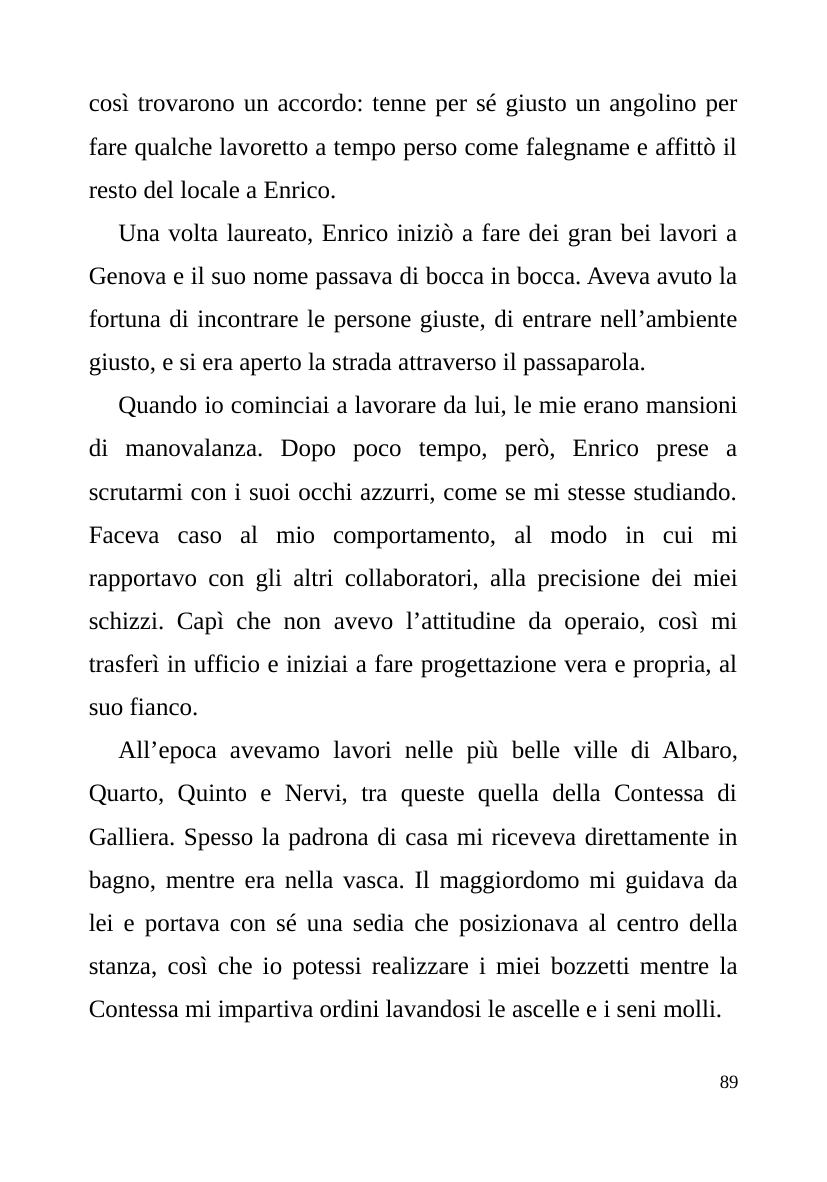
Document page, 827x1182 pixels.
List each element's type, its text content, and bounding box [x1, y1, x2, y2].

text All’epoca avevamo lavori nelle più belle ville di Albaro, Quarto, Quinto e Nervi, tra queste quella della Contessa di Galliera. Spesso la padrona di casa mi riceveva direttamente in bagno, mentre era nella vasca. Il maggiordomo mi guidava da lei e portava con sé una sedia che posizionava al centro della stanza, così che io potessi realizzare i miei bozzetti mentre la Contessa mi impartiva ordini lavandosi le ascelle e i seni molli. [88, 735, 738, 1023]
text Una volta laureato, Enrico iniziò a fare dei gran bei lavori a Genova e il suo nome passava di bocca in bocca. Aveva avuto la fortuna di incontrare le persone giuste, di entrare nell’ambiente giusto, e si era aperto la strada attraverso il passaparola. [88, 218, 738, 376]
text Quando io cominciai a lavorare da lui, le mie erano mansioni di manovalanza. Dopo poco tempo, però, Enrico prese a scrutarmi con i suoi occhi azzurri, come se mi stesse studiando. Faceva caso al mio comportamento, al modo in cui mi rapportavo con gli altri collaboratori, alla precisione dei miei schizzi. Capì che non avevo l’attitudine da operaio, così mi trasferì in ufficio e iniziai a fare progettazione vera e propria, al suo fianco. [88, 390, 738, 721]
text così trovarono un accordo: tenne per sé giusto un angolino per fare qualche lavoretto a tempo perso come falegname e affittò il resto del locale a Enrico. [88, 88, 738, 203]
